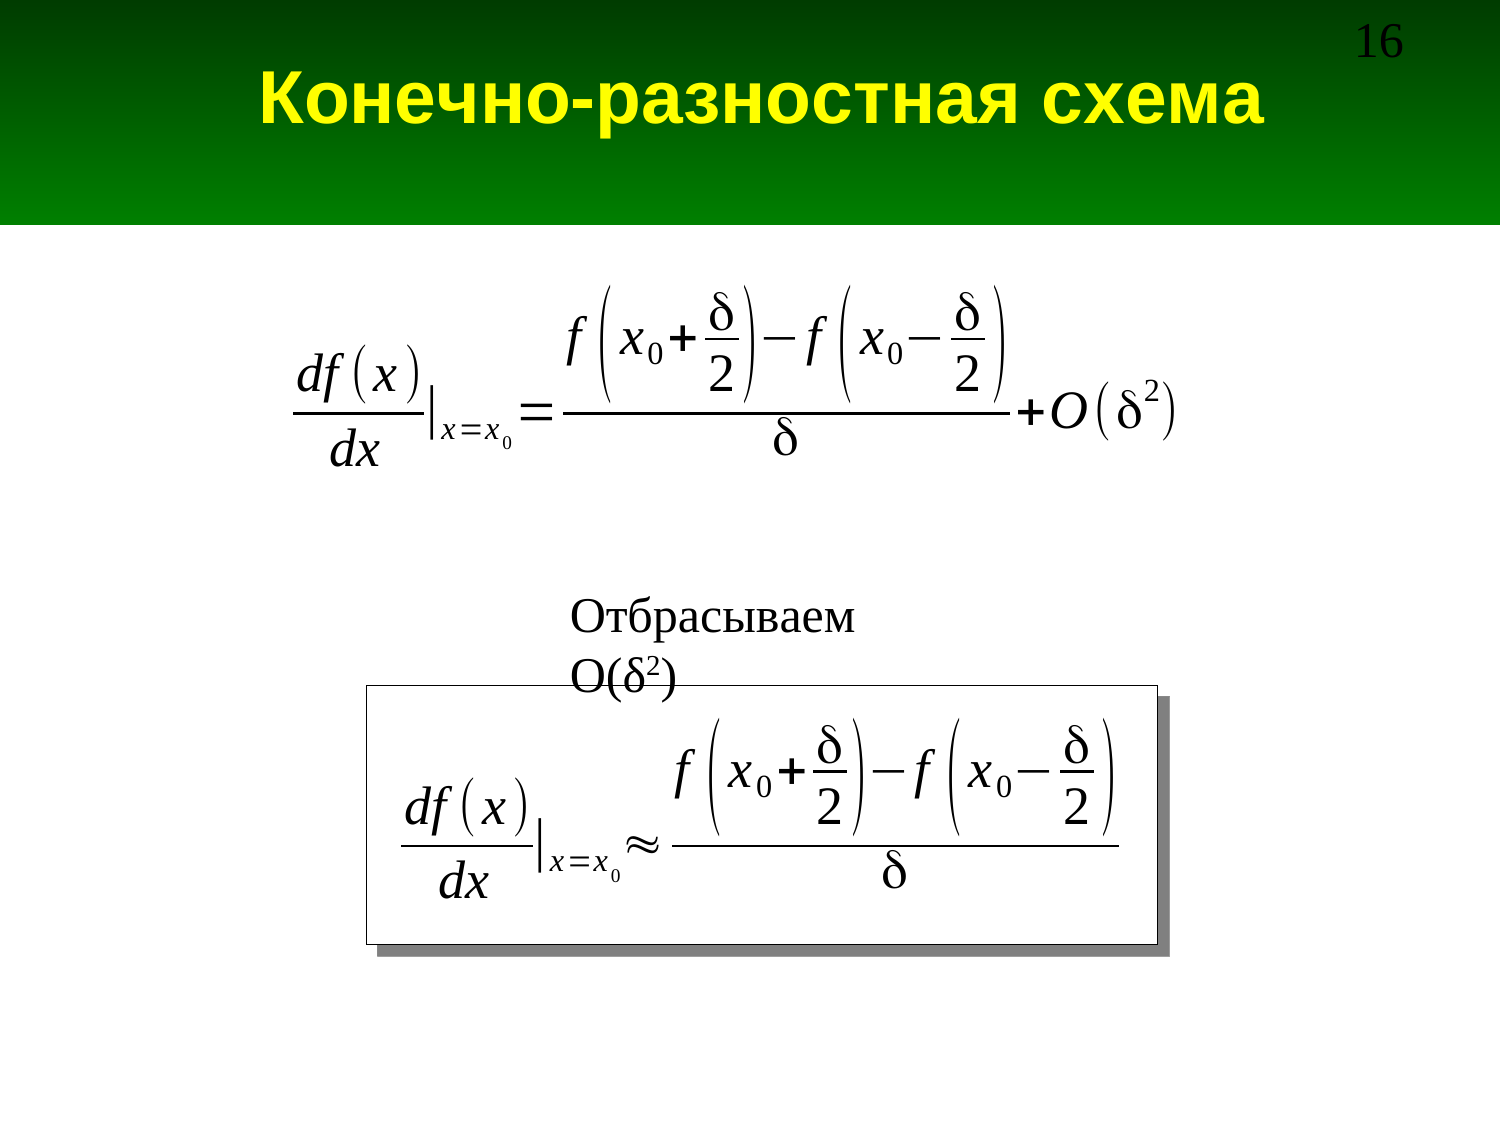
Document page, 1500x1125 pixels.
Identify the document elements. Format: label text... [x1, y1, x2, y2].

text_box Отбрасываем O(δ2) [555, 574, 990, 650]
text_box [628, 685, 639, 691]
title Конечно-разностная схема [123, 0, 1399, 188]
chart [384, 716, 1134, 910]
text_box [578, 685, 596, 691]
chart [275, 283, 1193, 477]
text_box [366, 685, 1158, 945]
